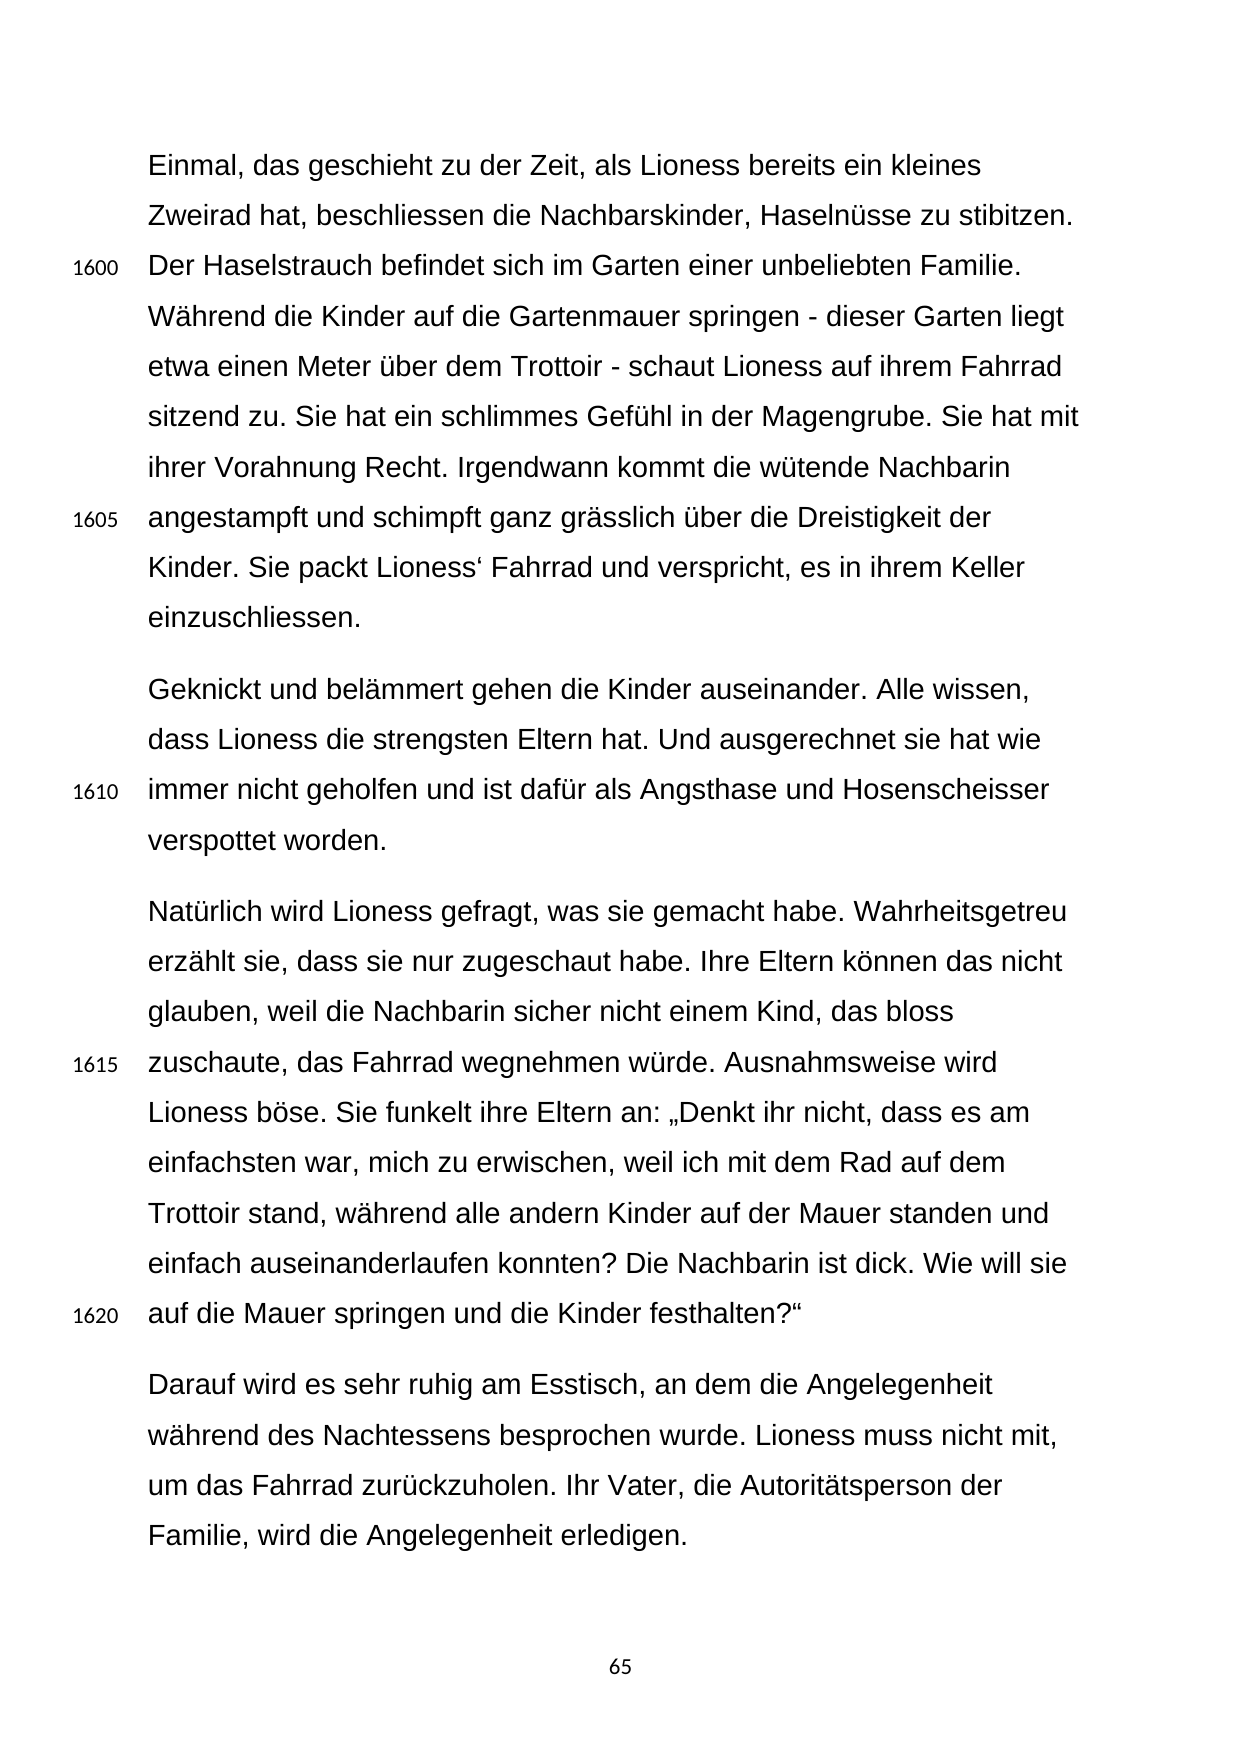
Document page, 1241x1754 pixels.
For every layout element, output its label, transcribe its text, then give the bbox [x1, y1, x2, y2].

text Geknickt und belämmert gehen die Kinder auseinander. Alle wissen, dass Lioness die strengsten Eltern hat. Und ausgerechnet sie hat wie immer nicht geholfen und ist dafür als Angsthase und Hosenscheisser verspottet worden. [148, 672, 1092, 856]
text Darauf wird es sehr ruhig am Esstisch, an dem die Angelegenheit während des Nachtessens besprochen wurde. Lioness muss nicht mit, um das Fahrrad zurückzuholen. Ihr Vater, die Autoritätsperson der Familie, wird die Angelegenheit erledigen. [148, 1367, 1092, 1552]
text Natürlich wird Lioness gefragt, was sie gemacht habe. Wahrheitsgetreu erzählt sie, dass sie nur zugeschaut habe. Ihre Eltern können das nicht glauben, weil die Nachbarin sicher nicht einem Kind, das bloss zuschaute, das Fahrrad wegnehmen würde. Ausnahmsweise wird Lioness böse. Sie funkelt ihre Eltern an: „Denkt ihr nicht, dass es am einfachsten war, mich zu erwischen, weil ich mit dem Rad auf dem Trottoir stand, während alle andern Kinder auf der Mauer standen und einfach auseinanderlaufen konnten? Die Nachbarin ist dick. Wie will sie auf die Mauer springen und die Kinder festhalten?“ [148, 894, 1092, 1330]
text Einmal, das geschieht zu der Zeit, als Lioness bereits ein kleines Zweirad hat, beschliessen die Nachbarskinder, Haselnüsse zu stibitzen. Der Haselstrauch befindet sich im Garten einer unbeliebten Familie. Während die Kinder auf die Gartenmauer springen - dieser Garten liegt etwa einen Meter über dem Trottoir - schaut Lioness auf ihrem Fahrrad sitzend zu. Sie hat ein schlimmes Gefühl in der Magengrube. Sie hat mit ihrer Vorahnung Recht. Irgendwann kommt die wütende Nachbarin angestampft und schimpft ganz grässlich über die Dreistigkeit der Kinder. Sie packt Lioness‘ Fahrrad und verspricht, es in ihrem Keller einzuschliessen. [148, 148, 1092, 634]
